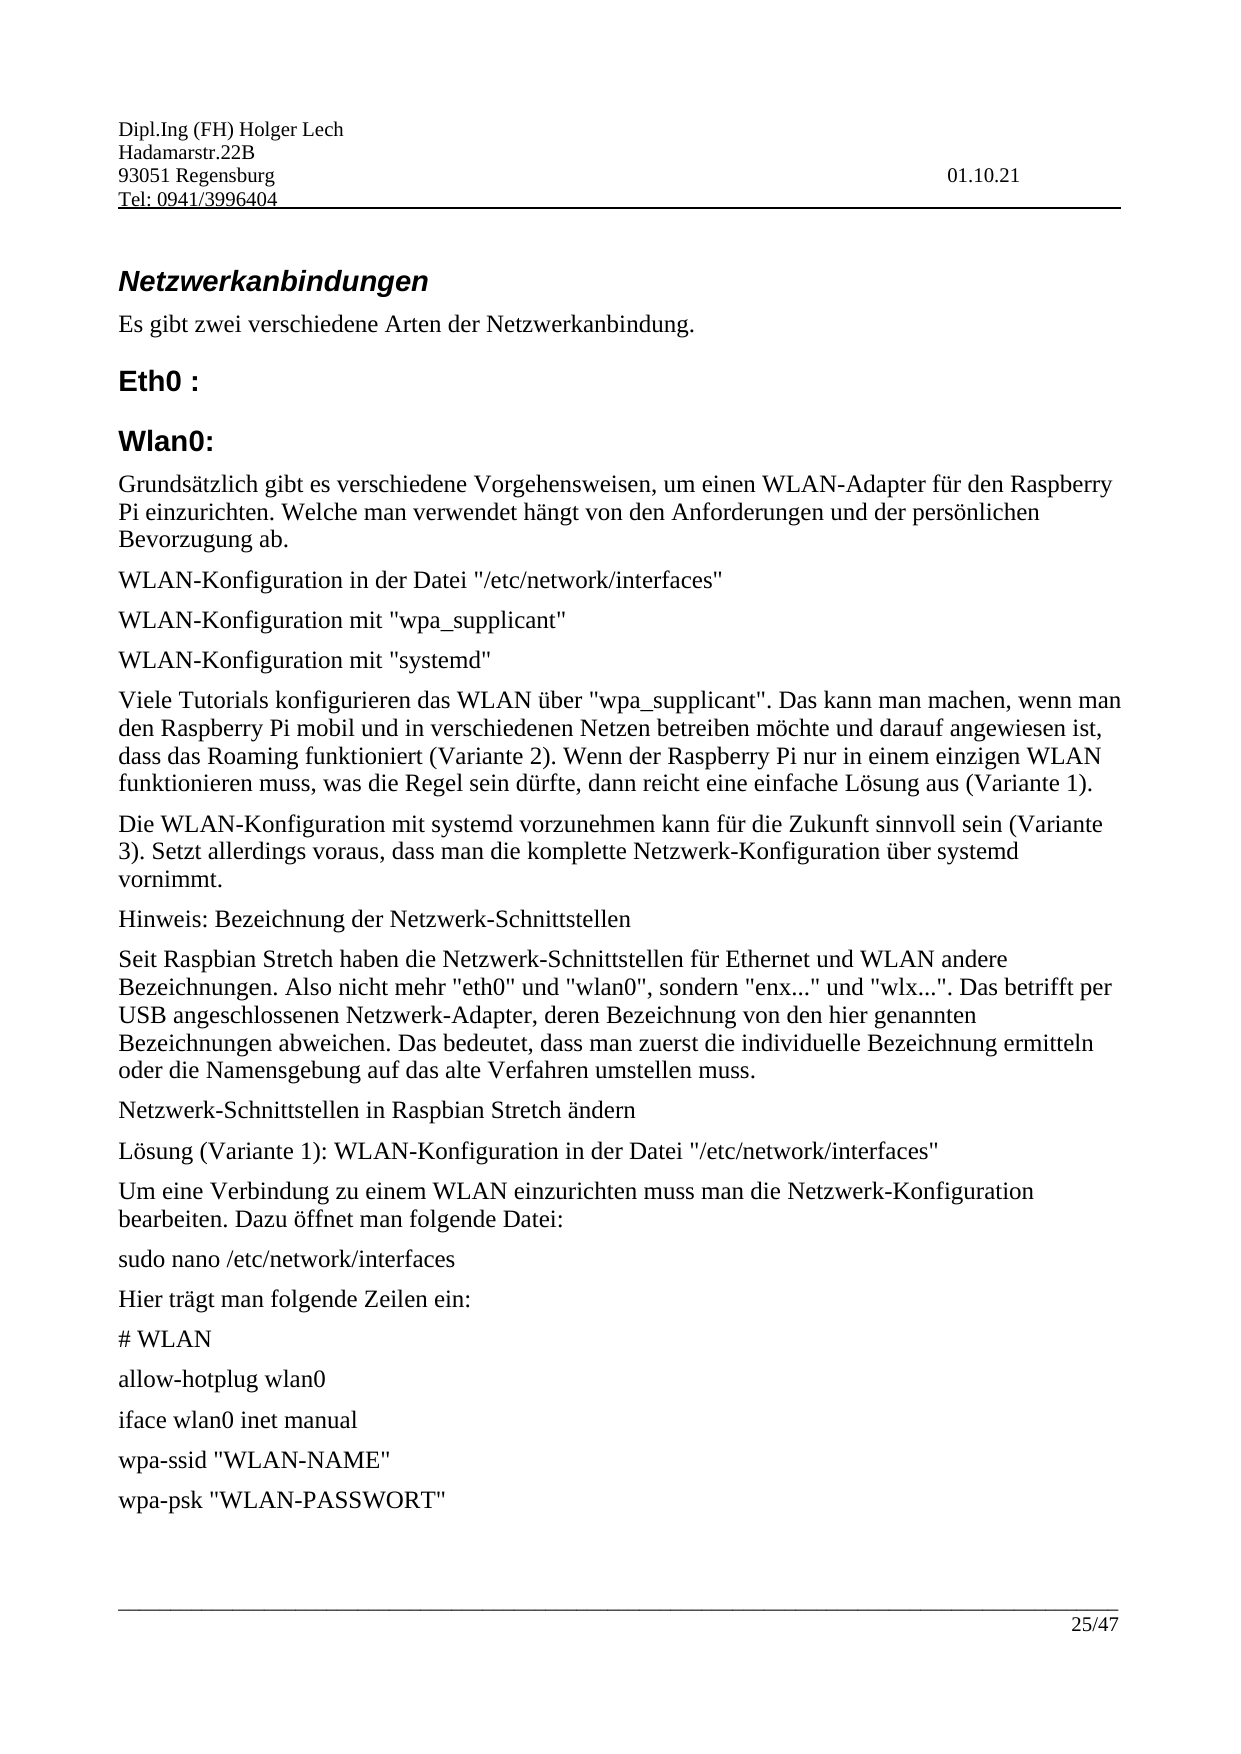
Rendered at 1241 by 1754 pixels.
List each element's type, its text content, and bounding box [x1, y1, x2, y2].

text Die WLAN-Konfiguration mit systemd vorzunehmen kann für die Zukunft sinnvoll sein (Variante 3). Setzt allerdings voraus, dass man die komplette Netzwerk-Konfiguration über systemd vornimmt. [118, 810, 1122, 893]
text WLAN-Konfiguration mit "wpa_supplicant" [118, 606, 1122, 634]
text iface wlan0 inet manual [118, 1406, 1122, 1433]
text WLAN-Konfiguration mit "systemd" [118, 646, 1122, 674]
subtitle Netzwerkanbindungen [118, 265, 1122, 298]
text Hier trägt man folgende Zeilen ein: [118, 1285, 1122, 1313]
text sudo nano /etc/network/interfaces [118, 1245, 1122, 1273]
subtitle Wlan0: [118, 425, 1122, 458]
text wpa-ssid "WLAN-NAME" [118, 1446, 1122, 1474]
text Viele Tutorials konfigurieren das WLAN über "wpa_supplicant". Das kann man machen, wenn man den Raspberry Pi mobil und in verschiedenen Netzen betreiben möchte und darauf angewiesen ist, dass das Roaming funktioniert (Variante 2). Wenn der Raspberry Pi nur in einem einzigen WLAN funktionieren muss, was die Regel sein dürfte, dann reicht eine einfache Lösung aus (Variante 1). [118, 686, 1122, 797]
subtitle Eth0 : [118, 365, 1122, 398]
text Grundsätzlich gibt es verschiedene Vorgehensweisen, um einen WLAN-Adapter für den Raspberry Pi einzurichten. Welche man verwendet hängt von den Anforderungen und der persönlichen Bevorzugung ab. [118, 470, 1122, 553]
text Hinweis: Bezeichnung der Netzwerk-Schnittstellen [118, 905, 1122, 933]
text Es gibt zwei verschiedene Arten der Netzwerkanbindung. [118, 310, 1122, 338]
text Netzwerk-Schnittstellen in Raspbian Stretch ändern [118, 1097, 1122, 1124]
text Lösung (Variante 1): WLAN-Konfiguration in der Datei "/etc/network/interfaces" [118, 1137, 1122, 1164]
text Seit Raspbian Stretch haben die Netzwerk-Schnittstellen für Ethernet und WLAN andere Bezeichnungen. Also nicht mehr "eth0" und "wlan0", sondern "enx..." und "wlx...". Das betrifft per USB angeschlossenen Netzwerk-Adapter, deren Bezeichnung von den hier genannten Bezeichnungen abweichen. Das bedeutet, dass man zuerst die individuelle Bezeichnung ermitteln oder die Namensgebung auf das alte Verfahren umstellen muss. [118, 946, 1122, 1084]
text WLAN-Konfiguration in der Datei "/etc/network/interfaces" [118, 566, 1122, 593]
text allow-hotplug wlan0 [118, 1366, 1122, 1393]
text Um eine Verbindung zu einem WLAN einzurichten muss man die Netzwerk-Konfiguration bearbeiten. Dazu öffnet man folgende Datei: [118, 1177, 1122, 1232]
text wpa-psk "WLAN-PASSWORT" [118, 1486, 1122, 1514]
text # WLAN [118, 1325, 1122, 1353]
